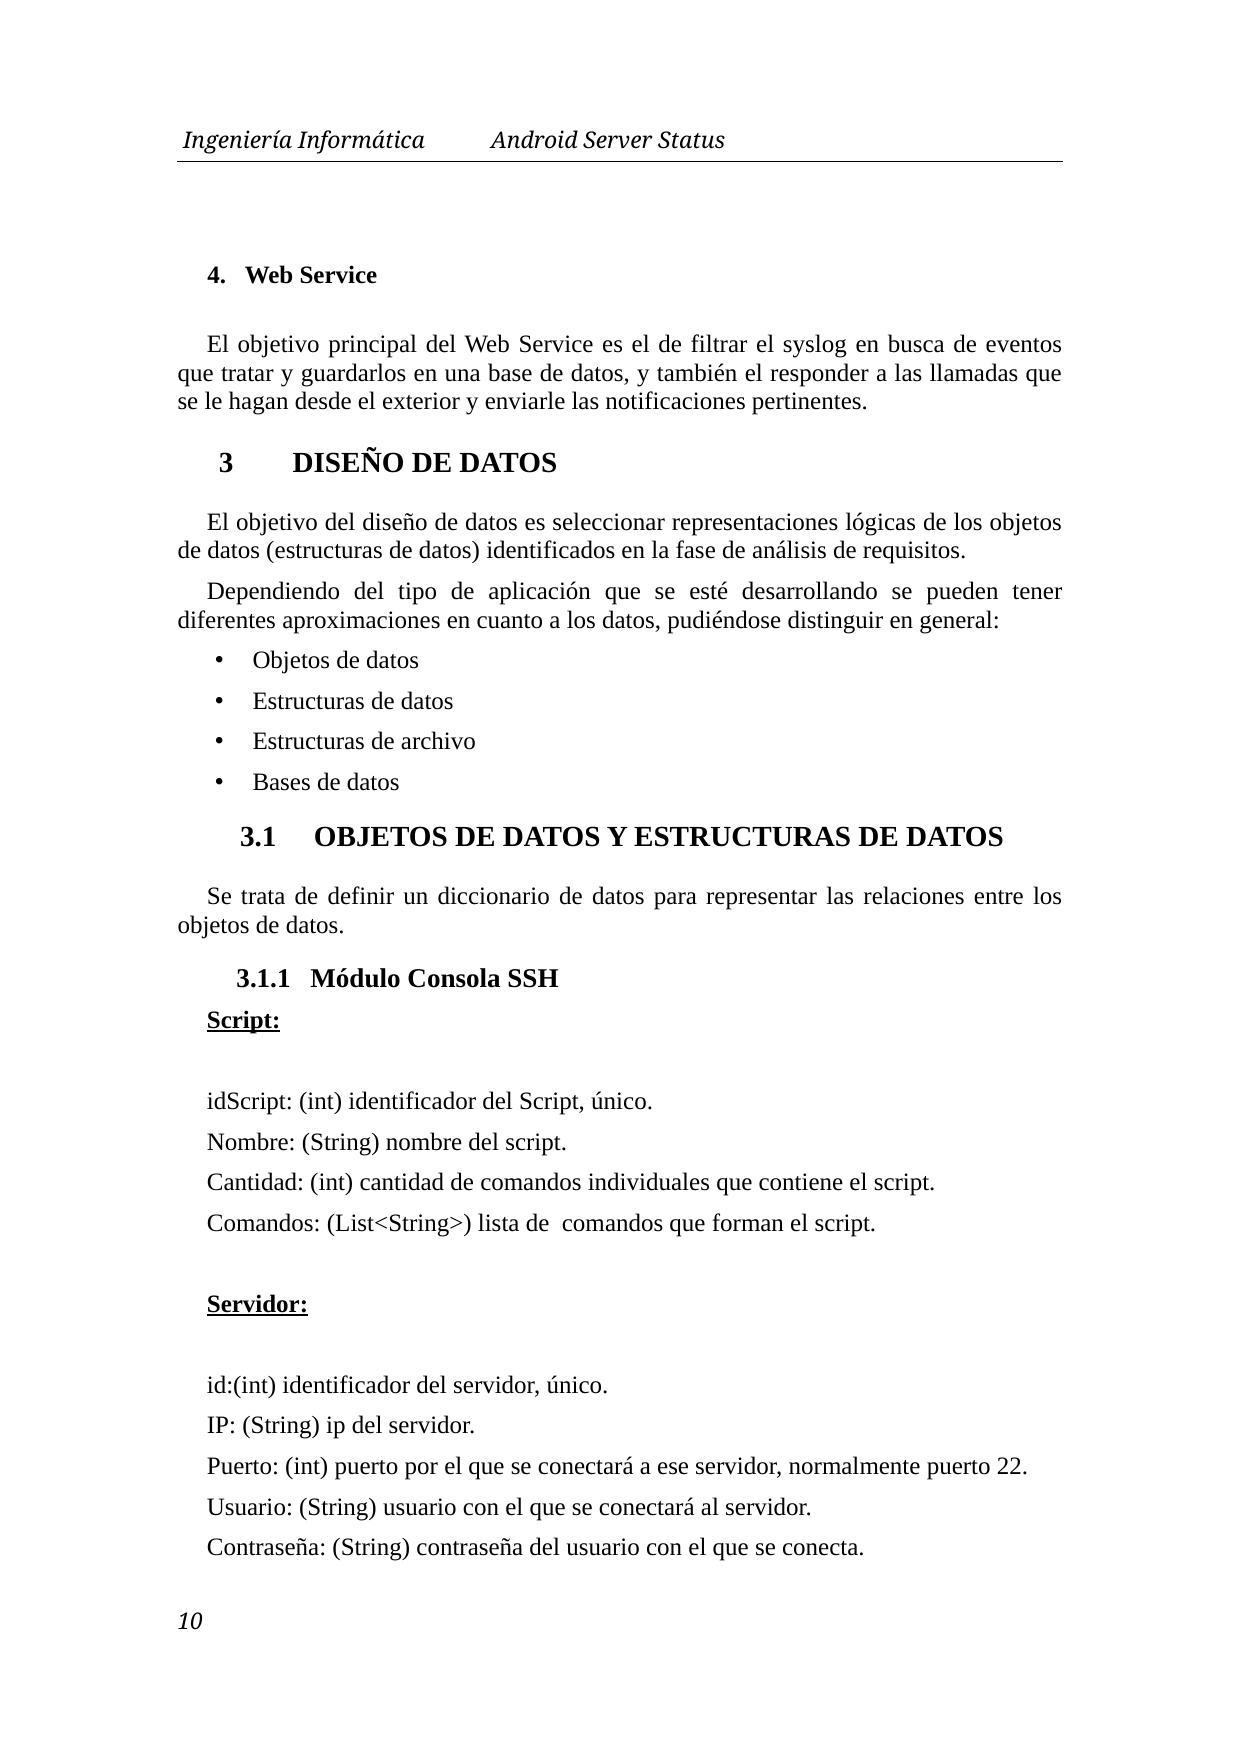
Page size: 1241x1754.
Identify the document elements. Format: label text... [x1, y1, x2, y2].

text El objetivo del diseño de datos es seleccionar representaciones lógicas de los objetos de datos (estructuras de datos) identificados en la fase de análisis de requisitos. [177, 507, 1063, 564]
text Contraseña: (String) contraseña del usuario con el que se conecta. [177, 1532, 1063, 1561]
text El objetivo principal del Web Service es el de filtrar el syslog en busca de eventos que tratar y guardarlos en una base de datos, y también el responder a las llamadas que se le hagan desde el exterior y enviarle las notificaciones pertinentes. [177, 329, 1063, 415]
text idScript: (int) identificador del Script, único. [177, 1086, 1063, 1115]
text Comandos: (List<String>) lista de comandos que forman el script. [177, 1208, 1063, 1237]
list Estructuras de archivo [215, 726, 1063, 755]
subtitle Diseño de datos [218, 445, 1063, 478]
text Cantidad: (int) cantidad de comandos individuales que contiene el script. [177, 1167, 1063, 1196]
list Objetos de datos [215, 645, 1063, 674]
text Usuario: (String) usuario con el que se conectará al servidor. [177, 1492, 1063, 1520]
text IP: (String) ip del servidor. [177, 1411, 1063, 1439]
text Dependiendo del tipo de aplicación que se esté desarrollando se pueden tener diferentes aproximaciones en cuanto a los datos, pudiéndose distinguir en general: [177, 576, 1063, 634]
text Puerto: (int) puerto por el que se conectará a ese servidor, normalmente puerto 22. [177, 1451, 1063, 1480]
text Nombre: (String) nombre del script. [177, 1127, 1063, 1156]
list Web Service [207, 260, 1063, 288]
text Script: [177, 1005, 1063, 1034]
text id:(int) identificador del servidor, único. [177, 1370, 1063, 1399]
subtitle objetos de datos y estructuras de datos [240, 819, 1063, 853]
list Estructuras de datos [215, 686, 1063, 715]
list Bases de datos [215, 767, 1063, 796]
subtitle Módulo Consola SSH [236, 962, 1004, 994]
text Se trata de definir un diccionario de datos para representar las relaciones entre los objetos de datos. [177, 881, 1063, 939]
text Servidor: [177, 1289, 1063, 1318]
